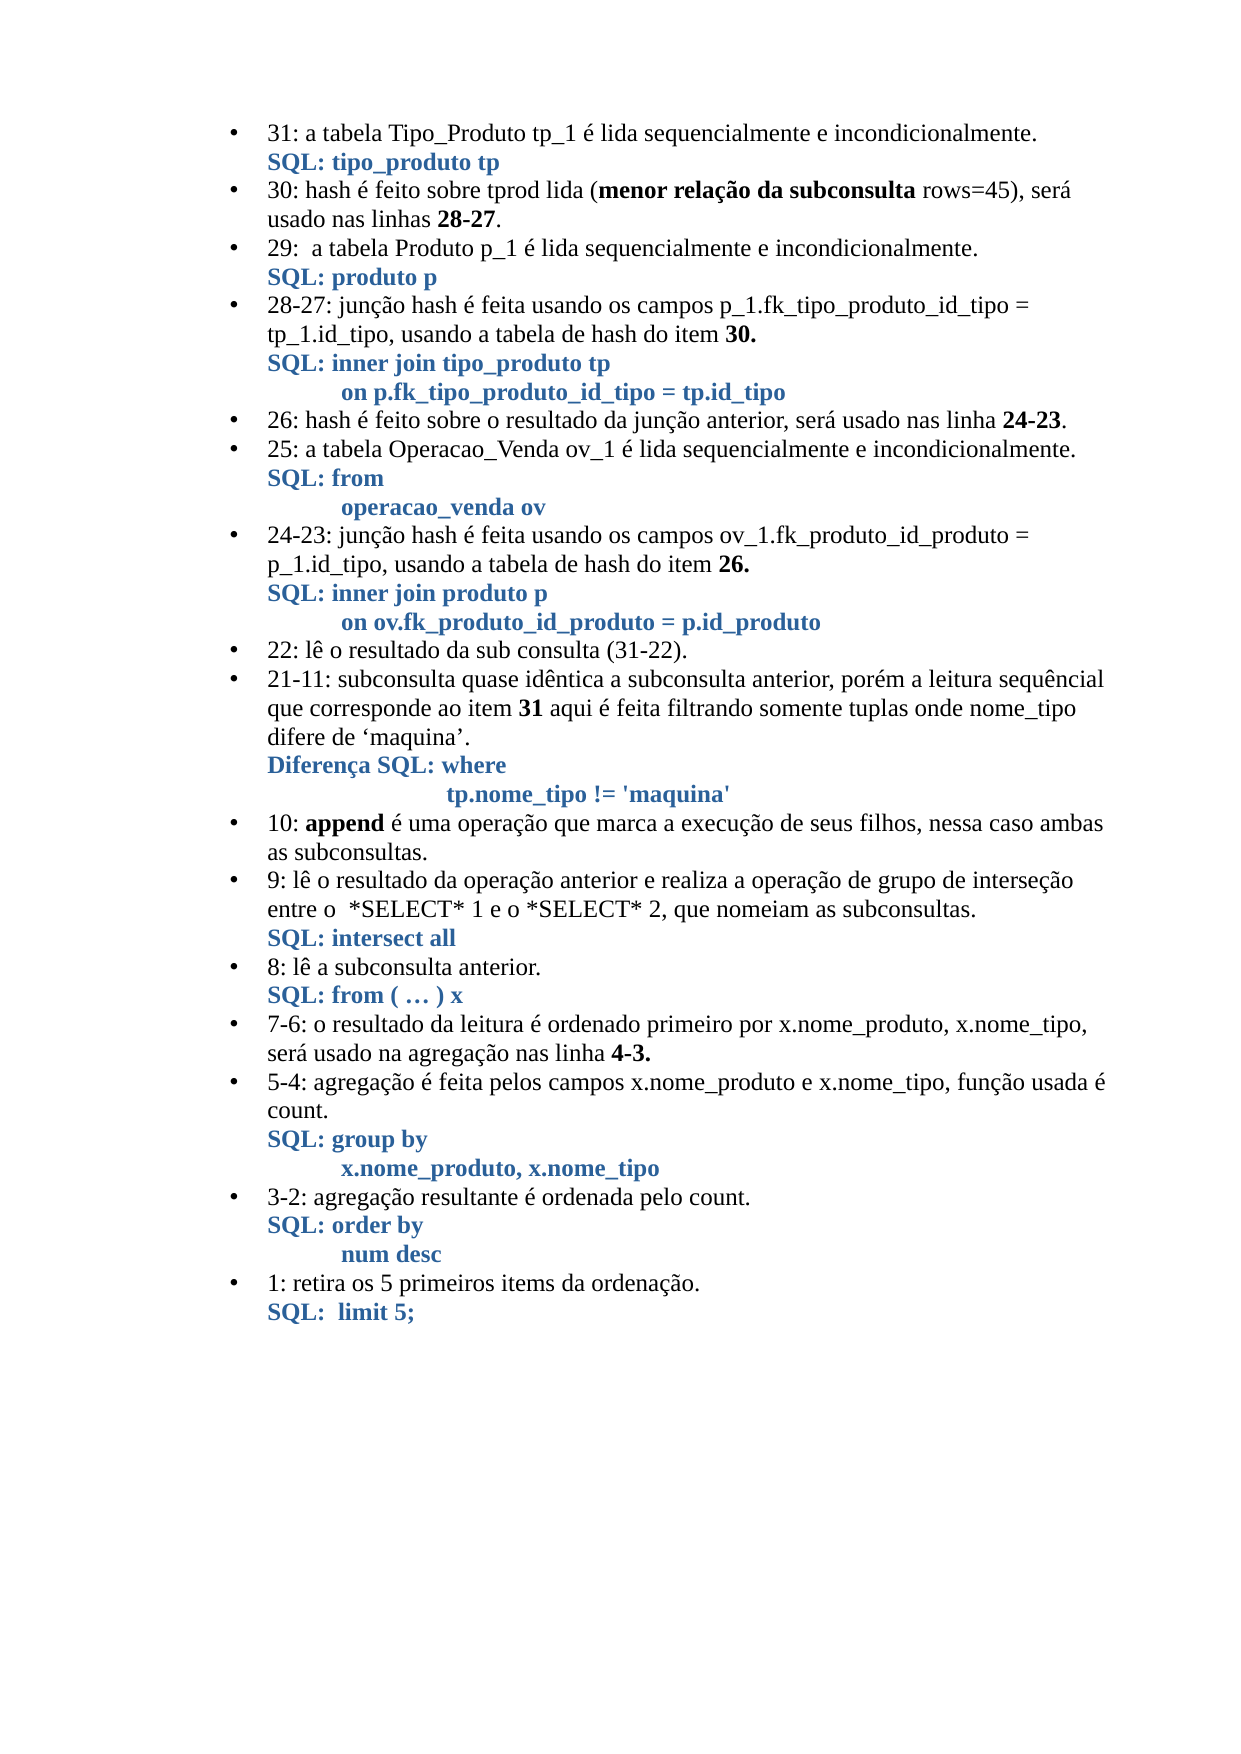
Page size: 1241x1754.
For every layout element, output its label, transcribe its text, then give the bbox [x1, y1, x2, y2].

list 5-4: agregação é feita pelos campos x.nome_produto e x.nome_tipo, função usada é count. [229, 1067, 1122, 1124]
list 10: append é uma operação que marca a execução de seus filhos, nessa caso ambas as subconsultas. [229, 808, 1122, 866]
list 9: lê o resultado da operação anterior e realiza a operação de grupo de interseção entre o *SELECT* 1 e o *SELECT* 2, que nomeiam as subconsultas. [229, 866, 1122, 923]
list on p.fk_tipo_produto_id_tipo = tp.id_tipo [229, 377, 1122, 406]
list on ov.fk_produto_id_produto = p.id_produto [229, 607, 1122, 636]
list 26: hash é feito sobre o resultado da junção anterior, será usado nas linha 24-23. [229, 406, 1122, 434]
list 8: lê a subconsulta anterior. [229, 952, 1122, 981]
list SQL: order by [229, 1211, 1122, 1239]
list SQL: intersect all [229, 923, 1122, 952]
list Diferença SQL: where [229, 751, 1122, 779]
list tp.nome_tipo != 'maquina' [229, 779, 1122, 808]
list SQL: inner join produto p [229, 578, 1122, 607]
list 31: a tabela Tipo_Produto tp_1 é lida sequencialmente e incondicionalmente. [229, 118, 1122, 147]
list SQL: limit 5; [229, 1297, 1122, 1326]
list 3-2: agregação resultante é ordenada pelo count. [229, 1182, 1122, 1211]
list 22: lê o resultado da sub consulta (31-22). [229, 636, 1122, 664]
list 21-11: subconsulta quase idêntica a subconsulta anterior, porém a leitura sequêncial que corresponde ao item 31 aqui é feita filtrando somente tuplas onde nome_tipo difere de ‘maquina’. [229, 664, 1122, 751]
list 1: retira os 5 primeiros items da ordenação. [229, 1268, 1122, 1297]
list SQL: produto p [229, 262, 1122, 291]
list 29: a tabela Produto p_1 é lida sequencialmente e incondicionalmente. [229, 233, 1122, 262]
list num desc [229, 1239, 1122, 1268]
list 30: hash é feito sobre tprod lida (menor relação da subconsulta rows=45), será usado nas linhas 28-27. [229, 176, 1122, 233]
list 25: a tabela Operacao_Venda ov_1 é lida sequencialmente e incondicionalmente. [229, 434, 1122, 463]
list 28-27: junção hash é feita usando os campos p_1.fk_tipo_produto_id_tipo = tp_1.id_tipo, usando a tabela de hash do item 30. [229, 291, 1122, 348]
list SQL: from [229, 463, 1122, 492]
list SQL: group by [229, 1124, 1122, 1153]
list SQL: from ( … ) x [229, 981, 1122, 1009]
list operacao_venda ov [229, 492, 1122, 521]
list SQL: inner join tipo_produto tp [229, 348, 1122, 377]
list SQL: tipo_produto tp [229, 147, 1122, 176]
list 24-23: junção hash é feita usando os campos ov_1.fk_produto_id_produto = p_1.id_tipo, usando a tabela de hash do item 26. [229, 521, 1122, 578]
list x.nome_produto, x.nome_tipo [229, 1153, 1122, 1182]
list 7-6: o resultado da leitura é ordenado primeiro por x.nome_produto, x.nome_tipo, será usado na agregação nas linha 4-3. [229, 1009, 1122, 1067]
